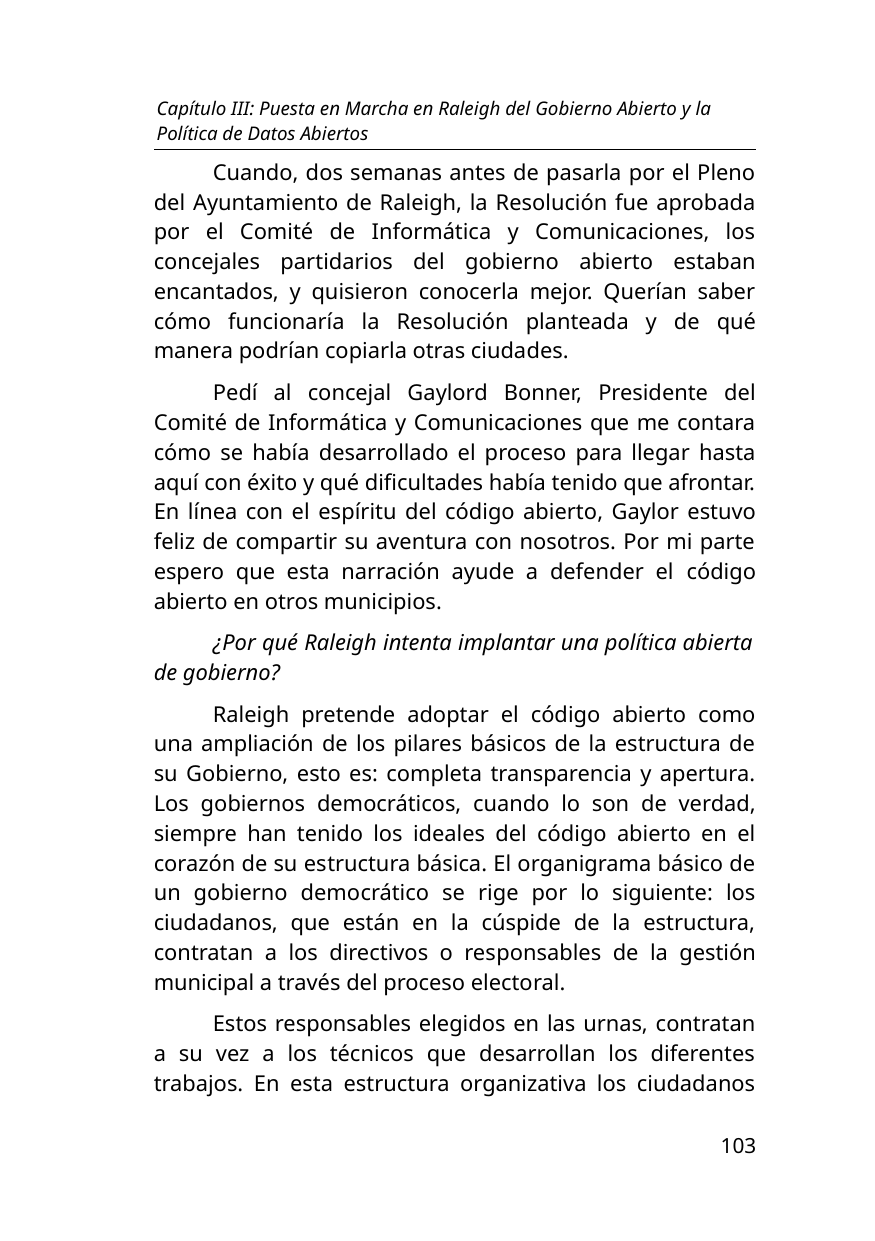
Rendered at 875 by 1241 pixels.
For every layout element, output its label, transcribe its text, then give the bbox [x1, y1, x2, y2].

text Pedí al concejal Gaylord Bonner, Presidente del Comité de Informática y Comunicaciones que me contara cómo se ha­bía desarrollado el proceso para llegar hasta aquí con éxito y qué dificultades había tenido que afrontar. En línea con el es­píritu del código abierto, Gaylor estuvo feliz de compartir su aventura con nosotros. Por mi parte espero que esta narración ayude a defender el código abierto en otros municipios. [153, 377, 756, 615]
text Estos responsables elegidos en las urnas, contratan a su vez a los técnicos que desarrollan los diferentes trabajos. En esta estructura organizativa los ciudadanos [153, 1008, 756, 1098]
text ¿Por qué Raleigh intenta implantar una política abierta de gobierno? [153, 627, 756, 687]
text Raleigh pretende adoptar el código abierto como una ampliación de los pilares básicos de la estructura de su Go­bierno, esto es: completa transparencia y apertura. Los go­biernos democráticos, cuando lo son de verdad, siempre han tenido los ideales del código abierto en el corazón de su es­tructura básica. El organigrama básico de un gobierno demo­crático se rige por lo siguiente: los ciudadanos, que están en la cúspide de la estructura, contratan a los directivos o res­ponsables de la gestión municipal a través del proceso electo­ral. [153, 698, 756, 996]
text Cuando, dos semanas antes de pasarla por el Pleno del Ayuntamiento de Raleigh, la Resolución fue aprobada por el Comité de Informática y Comunicaciones, los concejales par­tidarios del gobierno abierto estaban encantados, y quisieron conocerla mejor. Querían saber cómo funcionaría la Resolu­ción planteada y de qué manera podrían copiarla otras ciuda­des. [153, 157, 756, 365]
